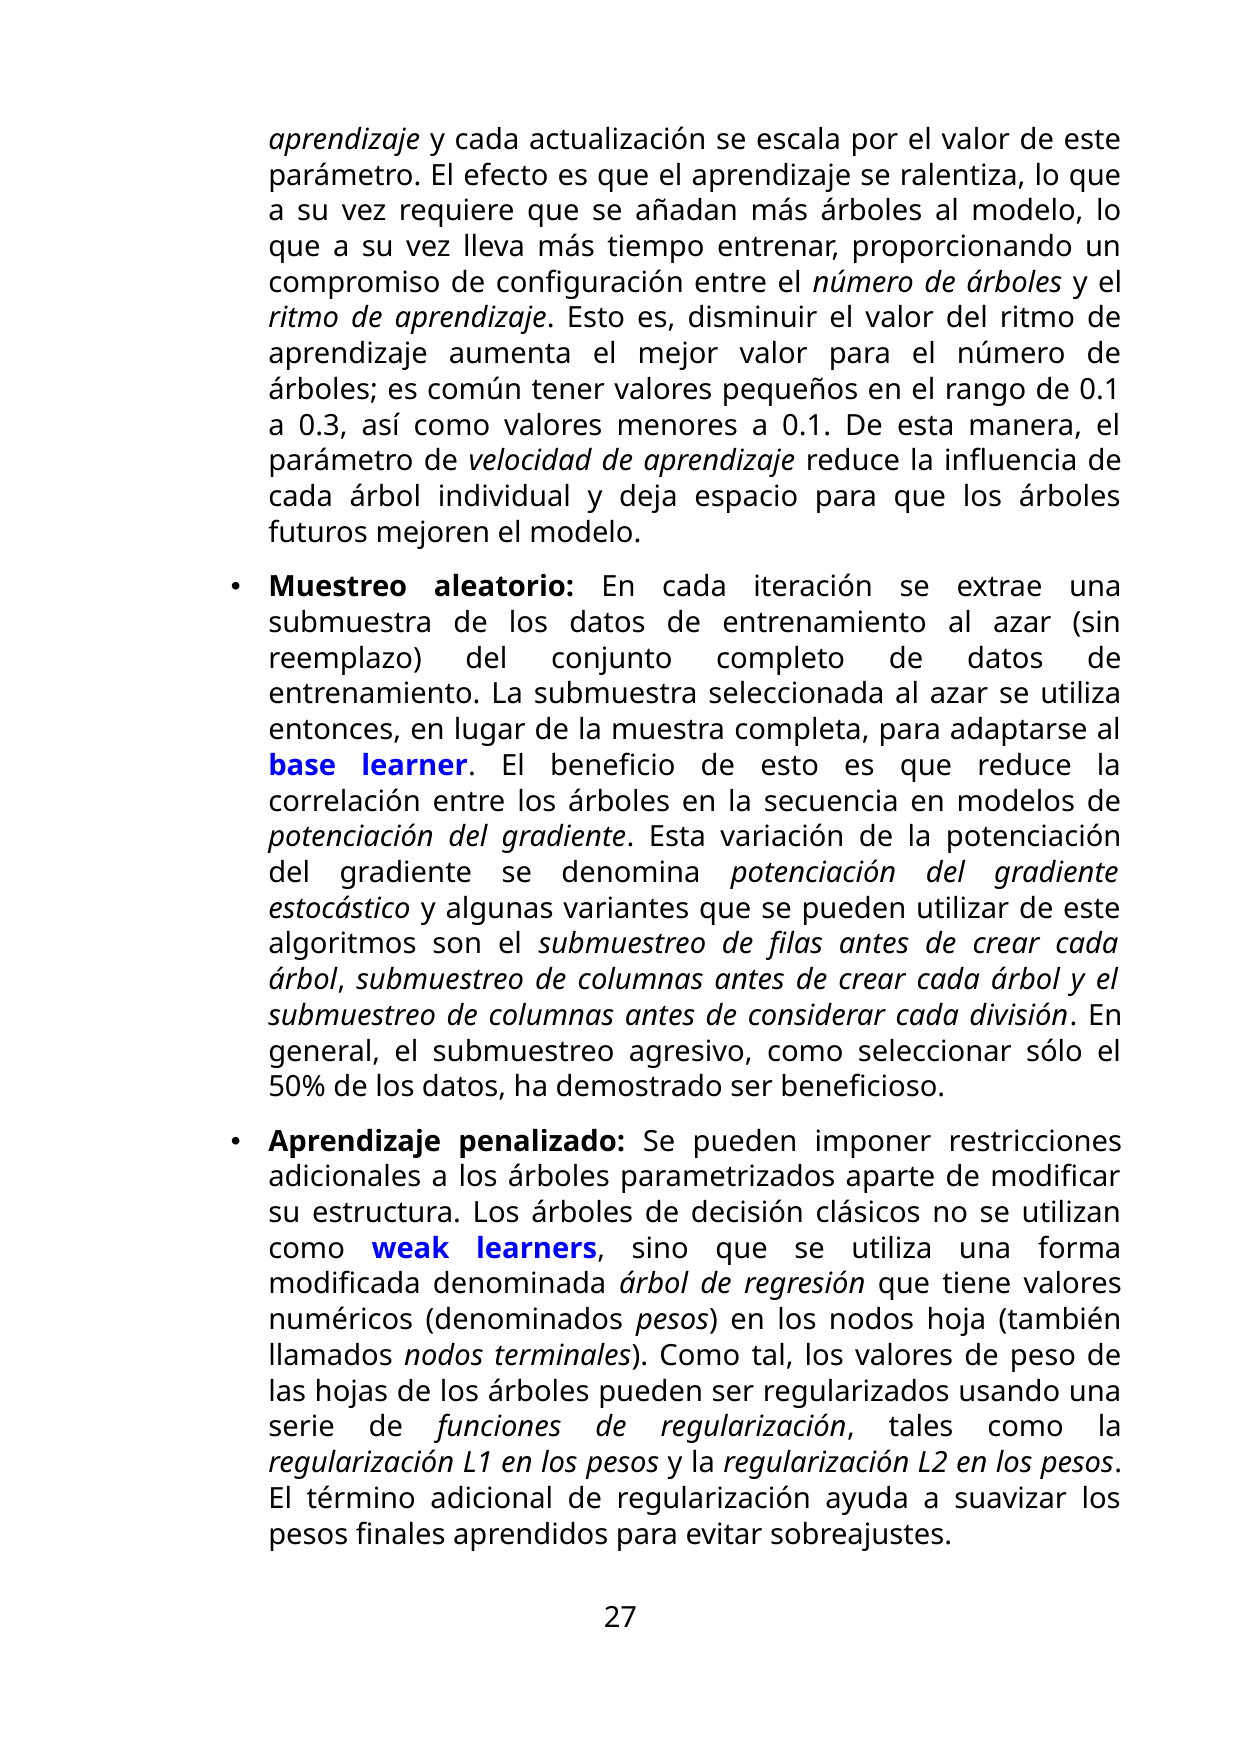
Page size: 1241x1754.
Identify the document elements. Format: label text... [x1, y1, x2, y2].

list Aprendizaje penalizado: Se pueden imponer restricciones adicionales a los árboles parametrizados aparte de modificar su estructura. Los árboles de decisión clásicos no se utilizan como weak learners, sino que se utiliza una forma modificada denominada árbol de regresión que tiene valores numéricos (denominados pesos) en los nodos hoja (también llamados nodos terminales). Como tal, los valores de peso de las hojas de los árboles pueden ser regularizados usando una serie de funciones de regularización, tales como la regularización L1 en los pesos y la regularización L2 en los pesos. El término adicional de regularización ayuda a suavizar los pesos finales aprendidos para evitar sobreajustes. [231, 1120, 1122, 1553]
list aprendizaje y cada actualización se escala por el valor de este parámetro. El efecto es que el aprendizaje se ralentiza, lo que a su vez requiere que se añadan más árboles al modelo, lo que a su vez lleva más tiempo entrenar, proporcionando un compromiso de configuración entre el número de árboles y el ritmo de aprendizaje. Esto es, disminuir el valor del ritmo de aprendizaje aumenta el mejor valor para el número de árboles; es común tener valores pequeños en el rango de 0.1 a 0.3, así como valores menores a 0.1. De esta manera, el parámetro de velocidad de aprendizaje reduce la influencia de cada árbol individual y deja espacio para que los árboles futuros mejoren el modelo. [231, 118, 1122, 551]
list Muestreo aleatorio: En cada iteración se extrae una submuestra de los datos de entrenamiento al azar (sin reemplazo) del conjunto completo de datos de entrenamiento. La submuestra seleccionada al azar se utiliza entonces, en lugar de la muestra completa, para adaptarse al base learner. El beneficio de esto es que reduce la correlación entre los árboles en la secuencia en modelos de potenciación del gradiente. Esta variación de la potenciación del gradiente se denomina potenciación del gradiente estocástico y algunas variantes que se pueden utilizar de este algoritmos son el submuestreo de filas antes de crear cada árbol, submuestreo de columnas antes de crear cada árbol y el submuestreo de columnas antes de considerar cada división. En general, el submuestreo agresivo, como seleccionar sólo el 50% de los datos, ha demostrado ser beneficioso. [231, 565, 1122, 1105]
